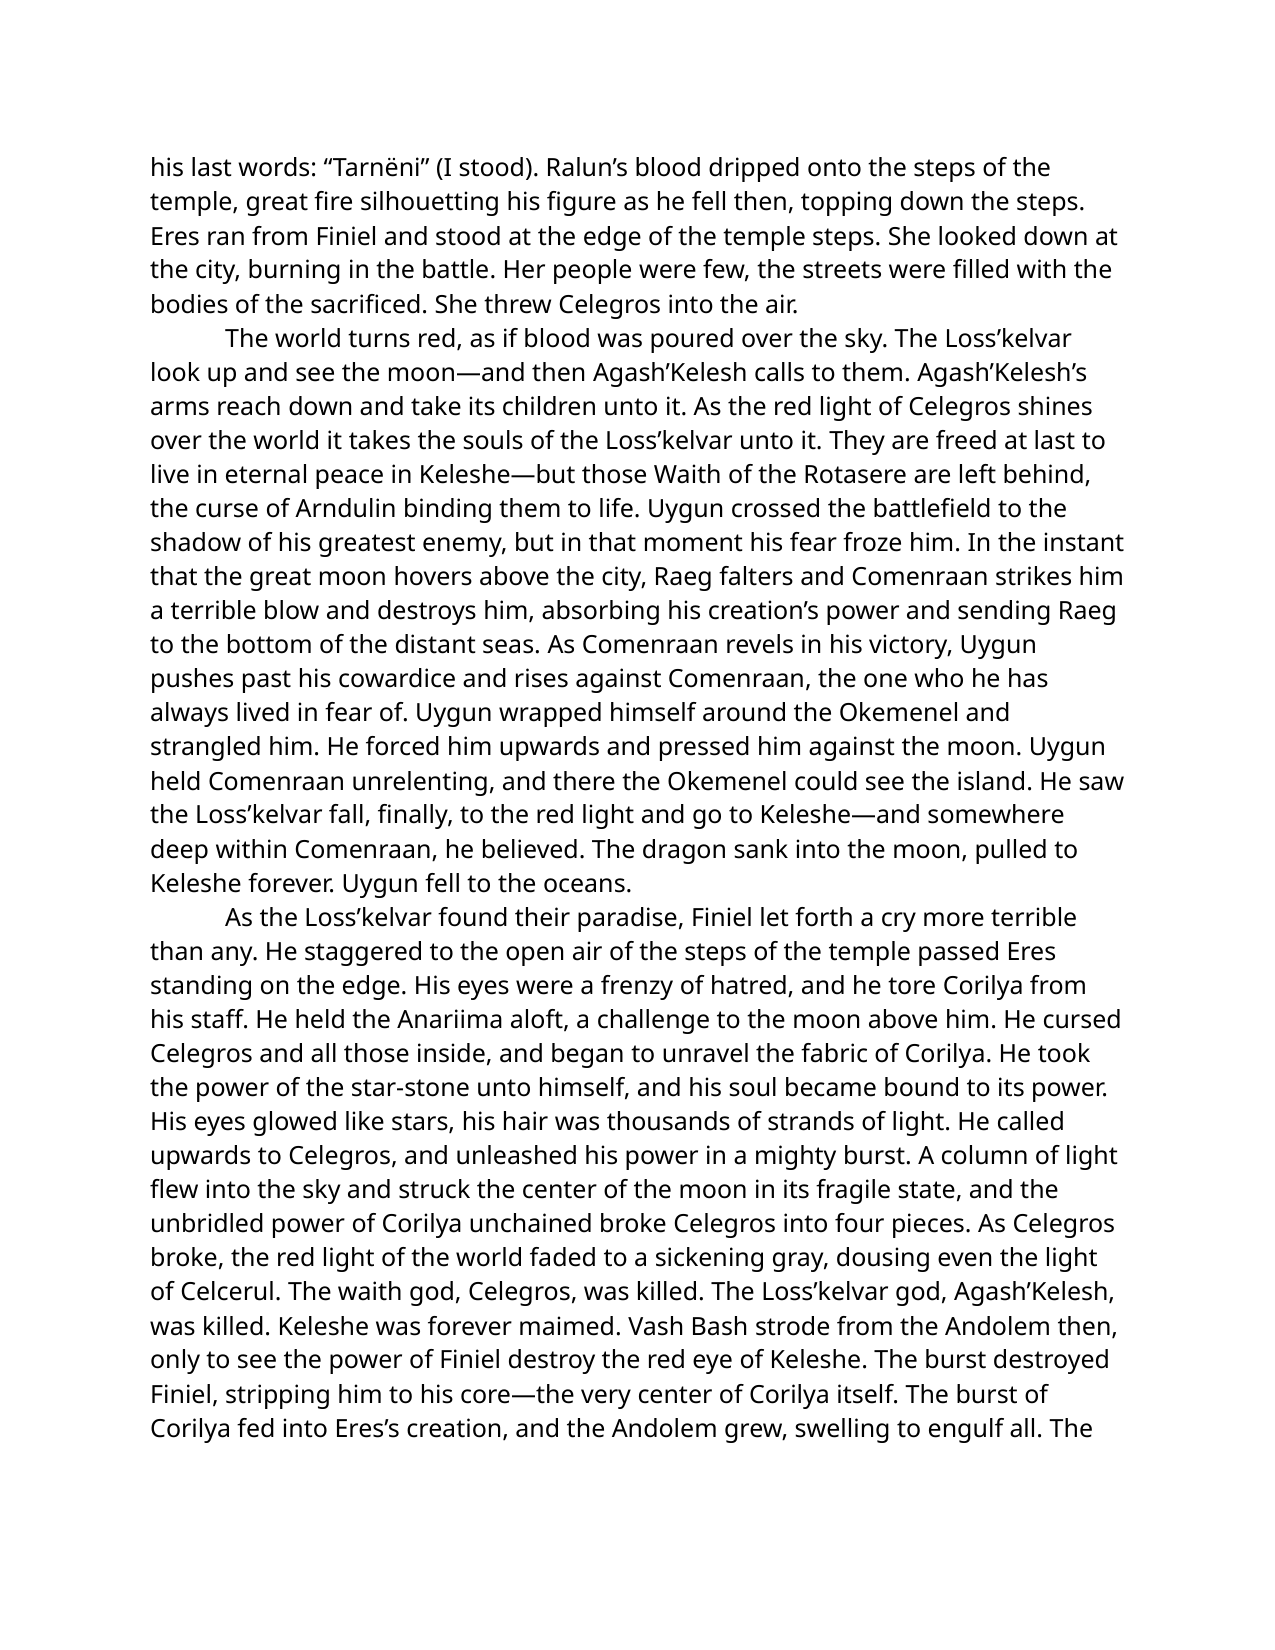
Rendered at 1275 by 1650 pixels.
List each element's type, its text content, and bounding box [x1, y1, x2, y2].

text The world turns red, as if blood was poured over the sky. The Loss’kelvar look up and see the moon—and then Agash’Kelesh calls to them. Agash’Kelesh’s arms reach down and take its children unto it. As the red light of Celegros shines over the world it takes the souls of the Loss’kelvar unto it. They are freed at last to live in eternal peace in Keleshe—but those Waith of the Rotasere are left behind, the curse of Arndulin binding them to life. Uygun crossed the battlefield to the shadow of his greatest enemy, but in that moment his fear froze him. In the instant that the great moon hovers above the city, Raeg falters and Comenraan strikes him a terrible blow and destroys him, absorbing his creation’s power and sending Raeg to the bottom of the distant seas. As Comenraan revels in his victory, Uygun pushes past his cowardice and rises against Comenraan, the one who he has always lived in fear of. Uygun wrapped himself around the Okemenel and strangled him. He forced him upwards and pressed him against the moon. Uygun held Comenraan unrelenting, and there the Okemenel could see the island. He saw the Loss’kelvar fall, finally, to the red light and go to Keleshe—and somewhere deep within Comenraan, he believed. The dragon sank into the moon, pulled to Keleshe forever. Uygun fell to the oceans. [150, 320, 1125, 899]
text As the Loss’kelvar found their paradise, Finiel let forth a cry more terrible than any. He staggered to the open air of the steps of the temple passed Eres standing on the edge. His eyes were a frenzy of hatred, and he tore Corilya from his staff. He held the Anariima aloft, a challenge to the moon above him. He cursed Celegros and all those inside, and began to unravel the fabric of Corilya. He took the power of the star-stone unto himself, and his soul became bound to its power. His eyes glowed like stars, his hair was thousands of strands of light. He called upwards to Celegros, and unleashed his power in a mighty burst. A column of light flew into the sky and struck the center of the moon in its fragile state, and the unbridled power of Corilya unchained broke Celegros into four pieces. As Celegros broke, the red light of the world faded to a sickening gray, dousing even the light of Celcerul. The waith god, Celegros, was killed. The Loss’kelvar god, Agash’Kelesh, was killed. Keleshe was forever maimed. Vash Bash strode from the Andolem then, only to see the power of Finiel destroy the red eye of Keleshe. The burst destroyed Finiel, stripping him to his core—the very center of Corilya itself. The burst of Corilya fed into Eres’s creation, and the Andolem grew, swelling to engulf all. The [150, 899, 1125, 1444]
text his last words: “Tarnëni” (I stood). Ralun’s blood dripped onto the steps of the temple, great fire silhouetting his figure as he fell then, topping down the steps. Eres ran from Finiel and stood at the edge of the temple steps. She looked down at the city, burning in the battle. Her people were few, the streets were filled with the bodies of the sacrificed. She threw Celegros into the air. [150, 150, 1125, 320]
